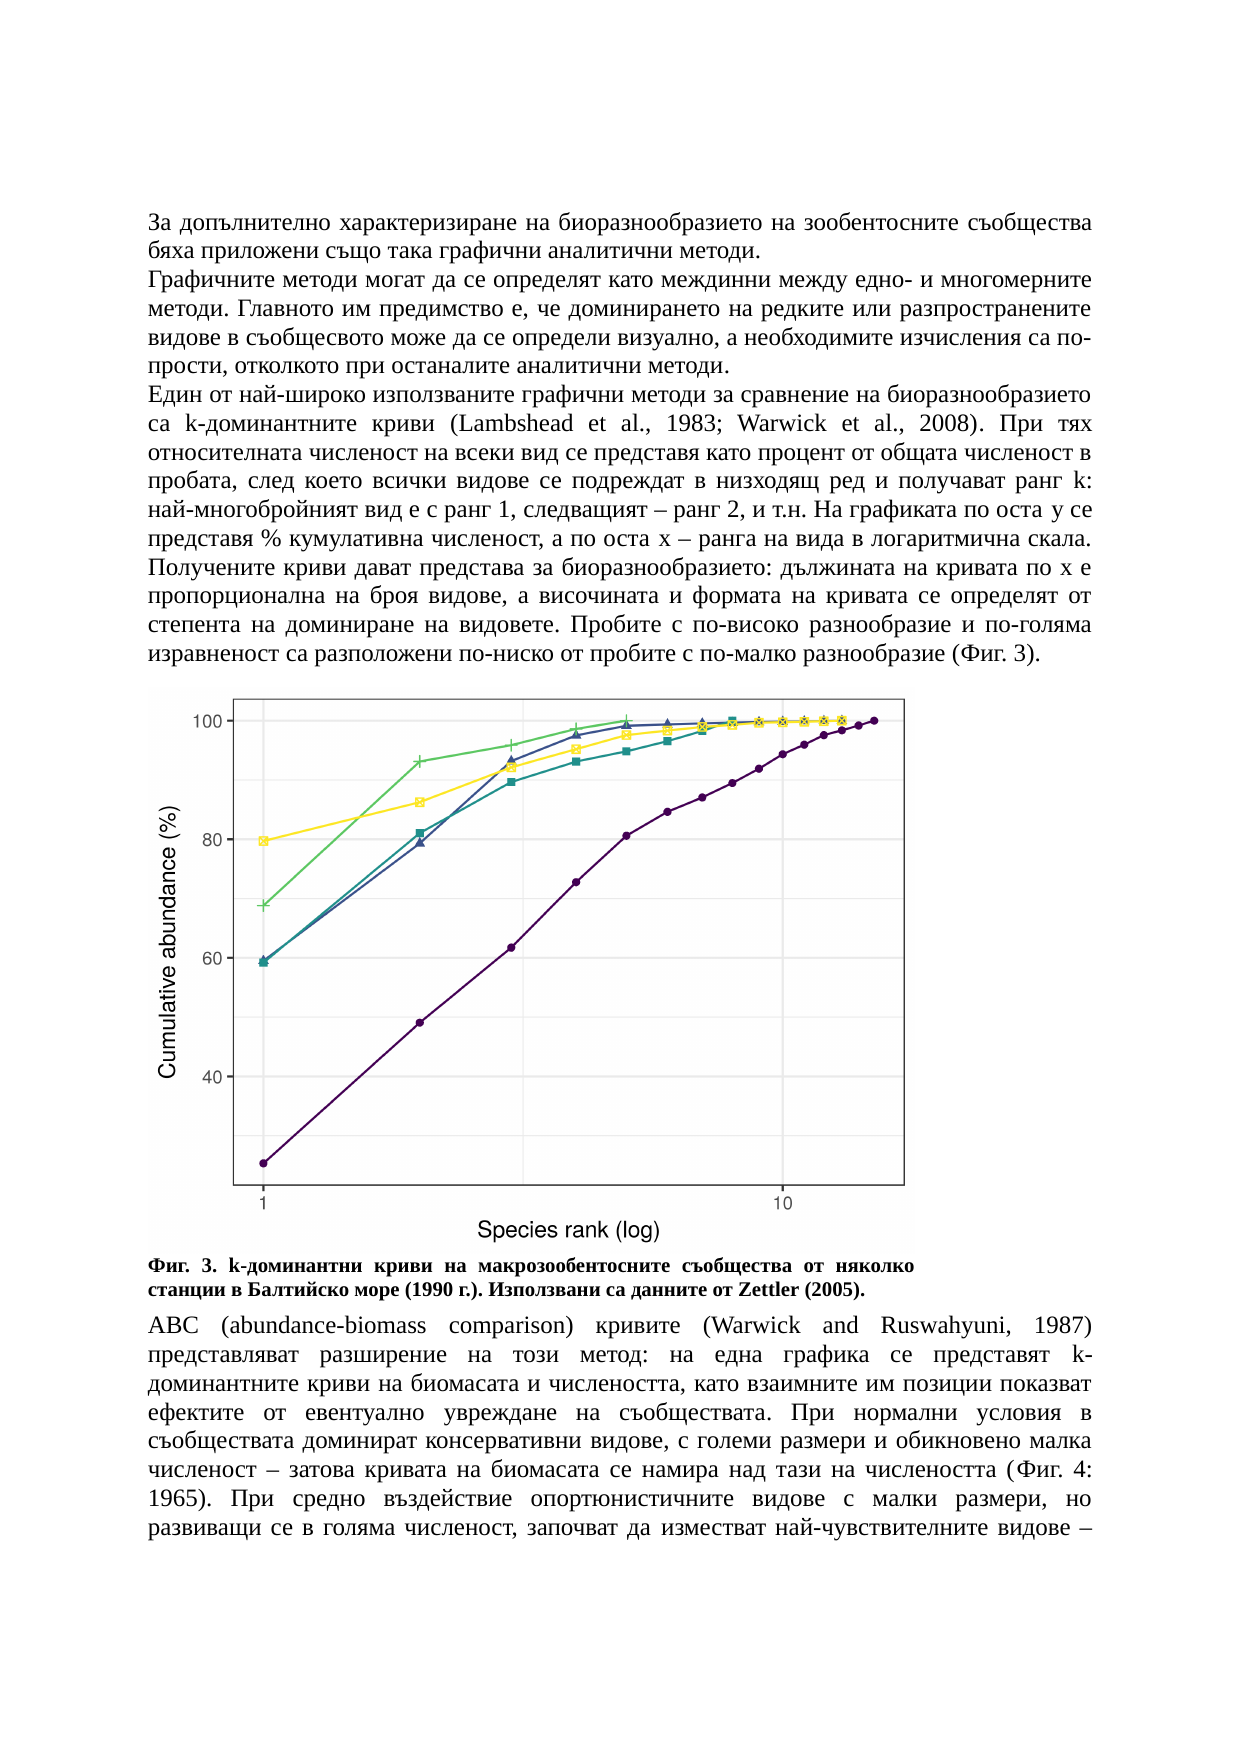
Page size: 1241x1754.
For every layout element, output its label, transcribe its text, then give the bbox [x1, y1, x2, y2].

picture [147, 687, 916, 1254]
text Графичните методи могат да се определят като междинни между едно- и многомерните методи. Главното им предимство е, че доминирането на редките или разпространените видове в съобщесвото може да се определи визуално, а необходимите изчисления са по-прости, отколкото при останалите аналитични методи. [148, 264, 1093, 379]
text ABC (abundance-biomass comparison) кривите (Warwick and Ruswahyuni, 1987) представляват разширение на този метод: на една графика се представят k-доминантните криви на биомасата и числеността, като взаимните им позиции показват ефектите от евентуално увреждане на съобществата. При нормални условия в съобществата доминират консервативни видове, с големи размери и обикновено малка численост – затова кривата на биомасата се намира над тази на числеността (Фиг. 4: 1965). При средно въздействие опортюнистичните видове с малки размери, но развиващи се в голяма численост, започват да изместват най-чувствителните видове – [148, 1310, 1093, 1540]
text Един от най-широко използваните графични методи за сравнение на биоразнообразието са k-доминантните криви (Lambshead et al., 1983; Warwick et al., 2008). При тях относителната численост на всеки вид се представя като процент от общата численост в пробата, след което всички видове се подреждат в низходящ ред и получават ранг k: най-многобройният вид е с ранг 1, следващият – ранг 2, и т.н. На графиката по оста y се представя % кумулативна численост, а по оста x – ранга на вида в логаритмична скала. Получените криви дават представа за биоразнообразието: дължината на кривата по х е пропорционална на броя видове, а височината и формата на кривата се определят от степента на доминиране на видовете. Пробите с по-високо разнообразие и по-голяма изравненост са разположени по-ниско от пробите с по-малко разнообразие (Фиг. 3). [148, 379, 1093, 667]
text За допълнително характеризиране на биоразнообразието на зообентосните съобщества бяха приложени също така графични аналитични методи. [148, 207, 1093, 264]
text Фиг. 3. k-доминантни криви на макрозообентосните съобщества от няколко станции в Балтийско море (1990 г.). Използвани са данните от Zettler (2005). [148, 1254, 915, 1301]
